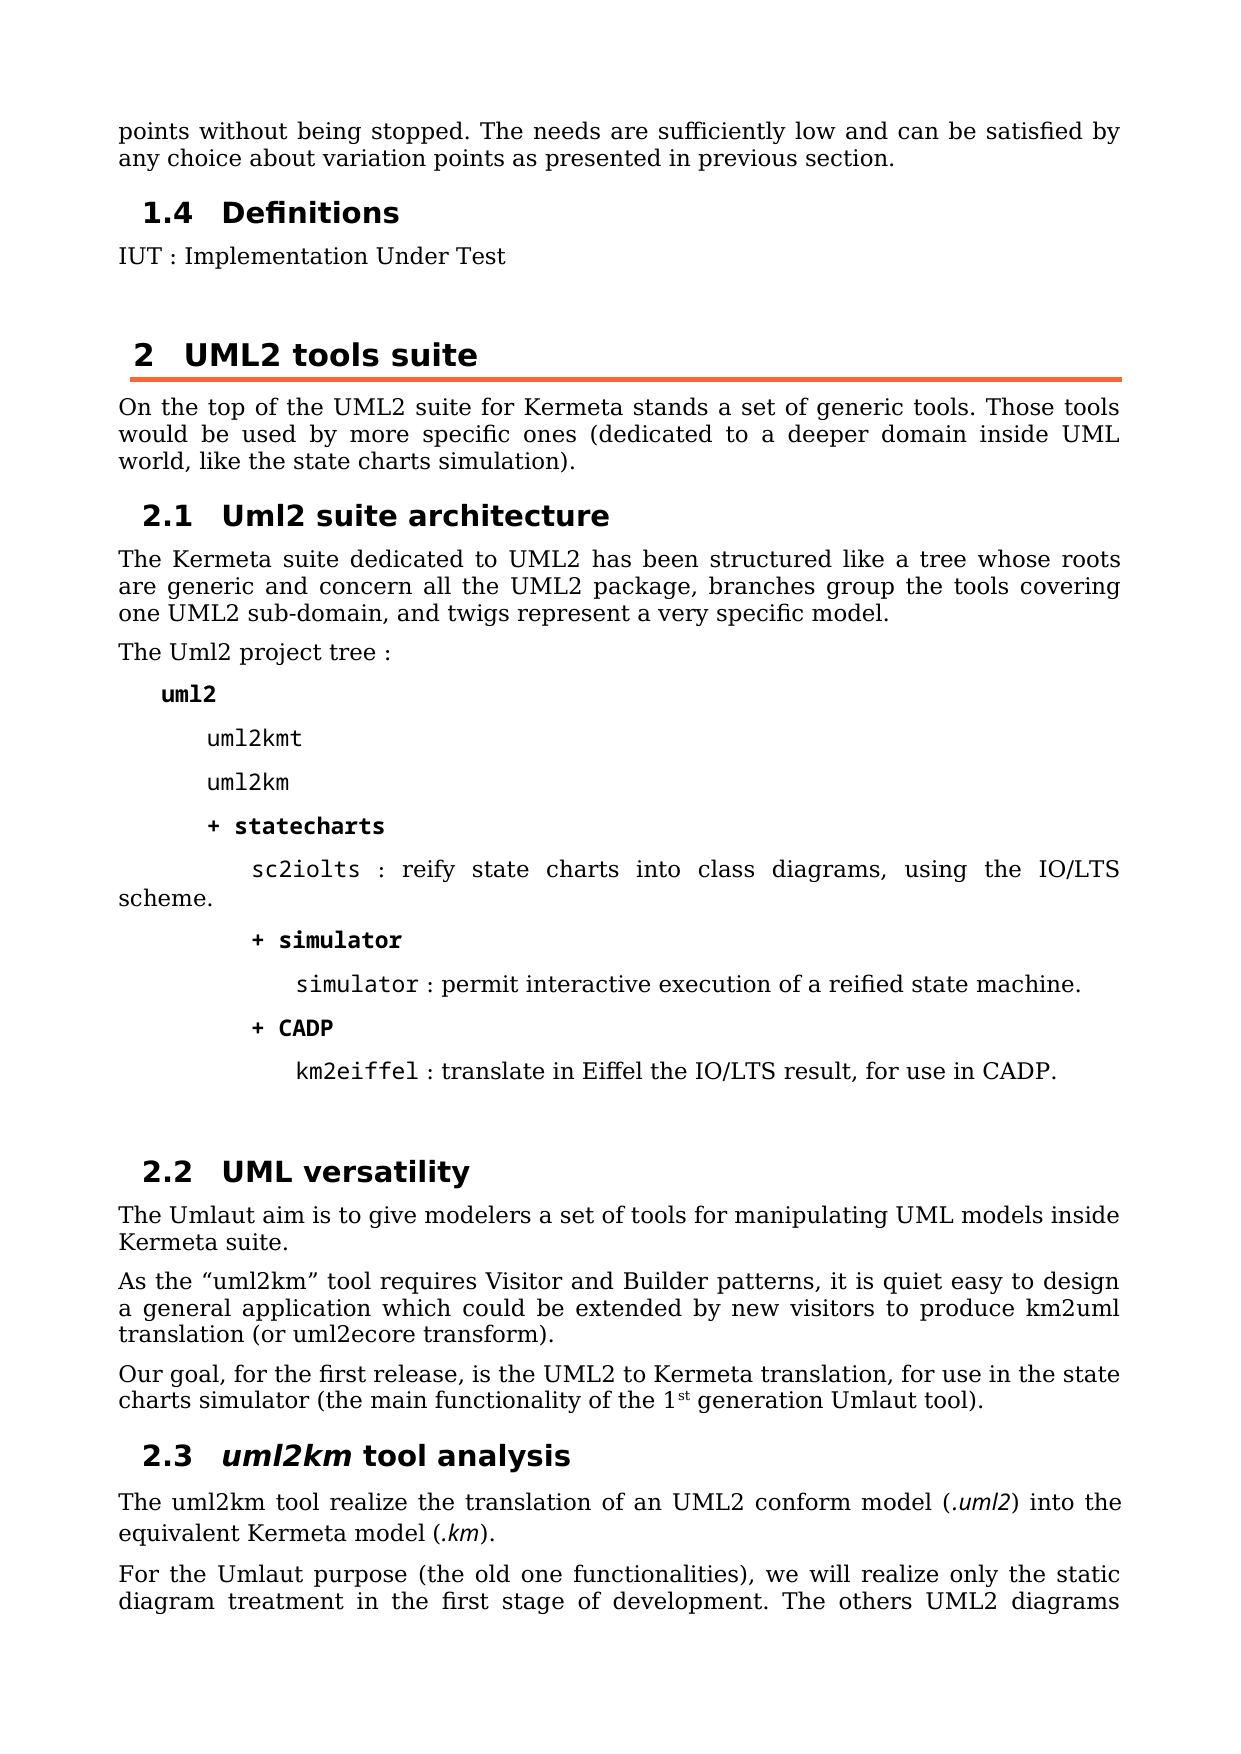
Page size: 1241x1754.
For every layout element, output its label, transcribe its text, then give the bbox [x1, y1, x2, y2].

text km2eiffel : translate in Eiffel the IO/LTS result, for use in CADP. [118, 1055, 1122, 1086]
subtitle UML versatility [142, 1155, 1122, 1189]
text + simulator [118, 924, 1122, 955]
subtitle uml2km tool analysis [142, 1439, 1122, 1474]
text sc2iolts : reify state charts into class diagrams, using the IO/LTS scheme. [118, 853, 1122, 911]
text uml2km [118, 766, 1122, 797]
text The Kermeta suite dedicated to UML2 has been structured like a tree whose roots are generic and concern all the UML2 package, branches group the tools covering one UML2 sub-domain, and twigs represent a very specific model. [118, 546, 1122, 627]
subtitle Definitions [142, 197, 1122, 231]
subtitle UML2 tools suite [130, 334, 1122, 377]
text As the “uml2km” tool requires Visitor and Builder patterns, it is quiet easy to design a general application which could be extended by new visitors to produce km2uml translation (or uml2ecore transform). [118, 1268, 1122, 1348]
text uml2 [118, 678, 1122, 710]
text The uml2km tool realize the translation of an UML2 conform model (.uml2) into the equivalent Kermeta model (.km). [118, 1486, 1122, 1549]
text The Uml2 project tree : [118, 639, 1122, 666]
text The Umlaut aim is to give modelers a set of tools for manipulating UML models inside Kermeta suite. [118, 1202, 1122, 1256]
text For the Umlaut purpose (the old one functionalities), we will realize only the static diagram treatment in the first stage of development. The others UML2 diagrams [118, 1561, 1122, 1615]
text Our goal, for the first release, is the UML2 to Kermeta translation, for use in the state charts simulator (the main functionality of the 1st generation Umlaut tool). [118, 1361, 1122, 1414]
text On the top of the UML2 suite for Kermeta stands a set of generic tools. Those tools would be used by more specific ones (dedicated to a deeper domain inside UML world, like the state charts simulation). [118, 394, 1122, 474]
text uml2kmt [118, 722, 1122, 753]
text points without being stopped. The needs are sufficiently low and can be satisfied by any choice about variation points as presented in previous section. [118, 118, 1122, 172]
subtitle Uml2 suite architecture [142, 499, 1122, 534]
text + CADP [118, 1011, 1122, 1043]
text simulator : permit interactive execution of a reified state machine. [118, 968, 1122, 999]
text IUT : Implementation Under Test [118, 243, 1122, 270]
text + statecharts [118, 810, 1122, 841]
